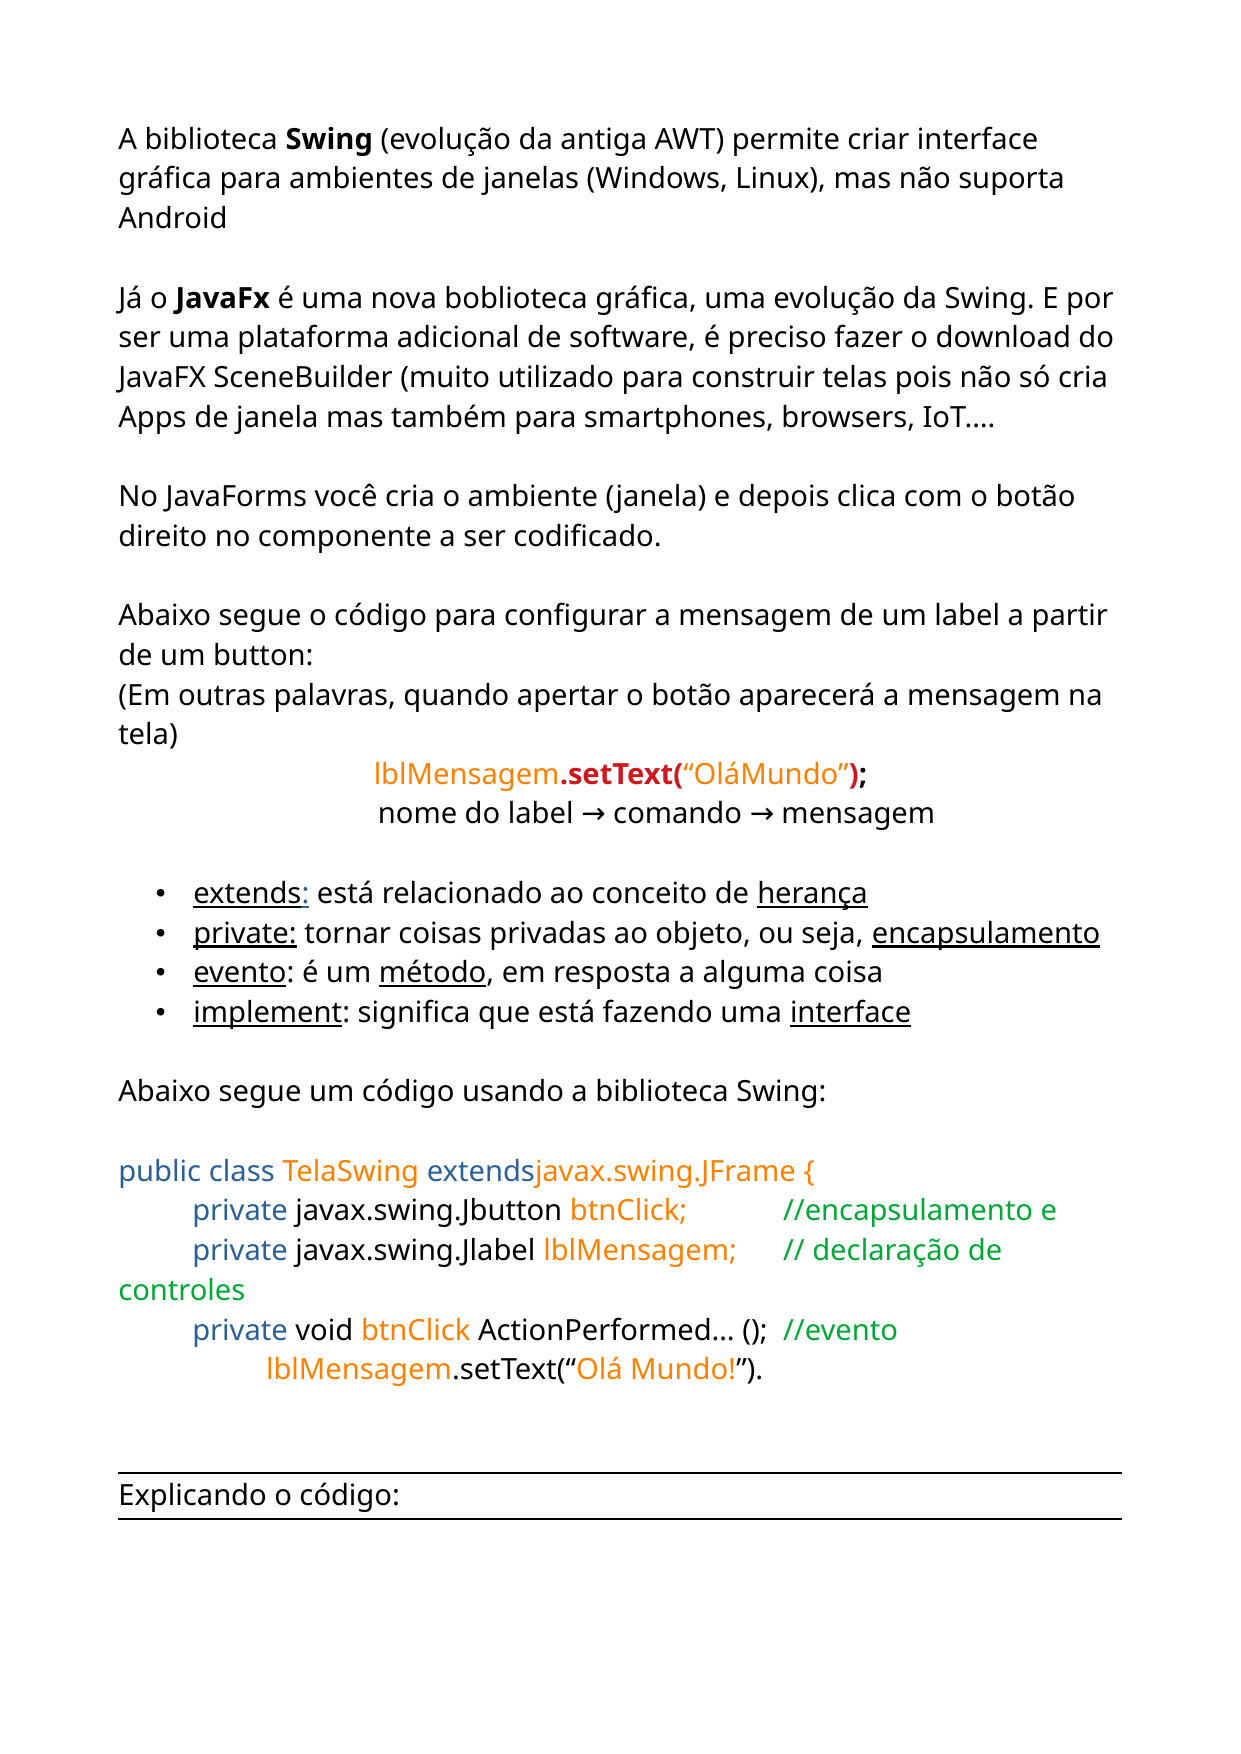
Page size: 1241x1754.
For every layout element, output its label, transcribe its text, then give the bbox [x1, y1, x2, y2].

list extends: está relacionado ao conceito de herança [156, 872, 1122, 912]
text private javax.swing.Jlabel lblMensagem; // declaração de controles [118, 1229, 1122, 1309]
text Já o JavaFx é uma nova boblioteca gráfica, uma evolução da Swing. E por ser uma plataforma adicional de software, é preciso fazer o download do JavaFX SceneBuilder (muito utilizado para construir telas pois não só cria Apps de janela mas também para smartphones, browsers, IoT…. [118, 277, 1122, 436]
list evento: é um método, em resposta a alguma coisa [156, 952, 1122, 991]
text lblMensagem.setText(“OláMundo”); [118, 753, 1122, 793]
text public class TelaSwing extendsjavax.swing.JFrame { [118, 1150, 1122, 1190]
text private javax.swing.Jbutton btnClick; //encapsulamento e [118, 1190, 1122, 1229]
text (Em outras palavras, quando apertar o botão aparecerá a mensagem na tela) [118, 674, 1122, 753]
text A biblioteca Swing (evolução da antiga AWT) permite criar interface gráfica para ambientes de janelas (Windows, Linux), mas não suporta Android [118, 118, 1122, 237]
text Abaixo segue um código usando a biblioteca Swing: [118, 1071, 1122, 1110]
list implement: significa que está fazendo uma interface [156, 991, 1122, 1031]
text No JavaForms você cria o ambiente (janela) e depois clica com o botão direito no componente a ser codificado. [118, 475, 1122, 555]
list private: tornar coisas privadas ao objeto, ou seja, encapsulamento [156, 912, 1122, 952]
text Abaixo segue o código para configurar a mensagem de um label a partir de um button: [118, 594, 1122, 674]
text Explicando o código: [118, 1474, 1122, 1518]
text private void btnClick ActionPerformed… (); //evento [118, 1309, 1122, 1348]
text nome do label → comando → mensagem [118, 793, 1122, 832]
text lblMensagem.setText(“Olá Mundo!”). [118, 1348, 1122, 1388]
